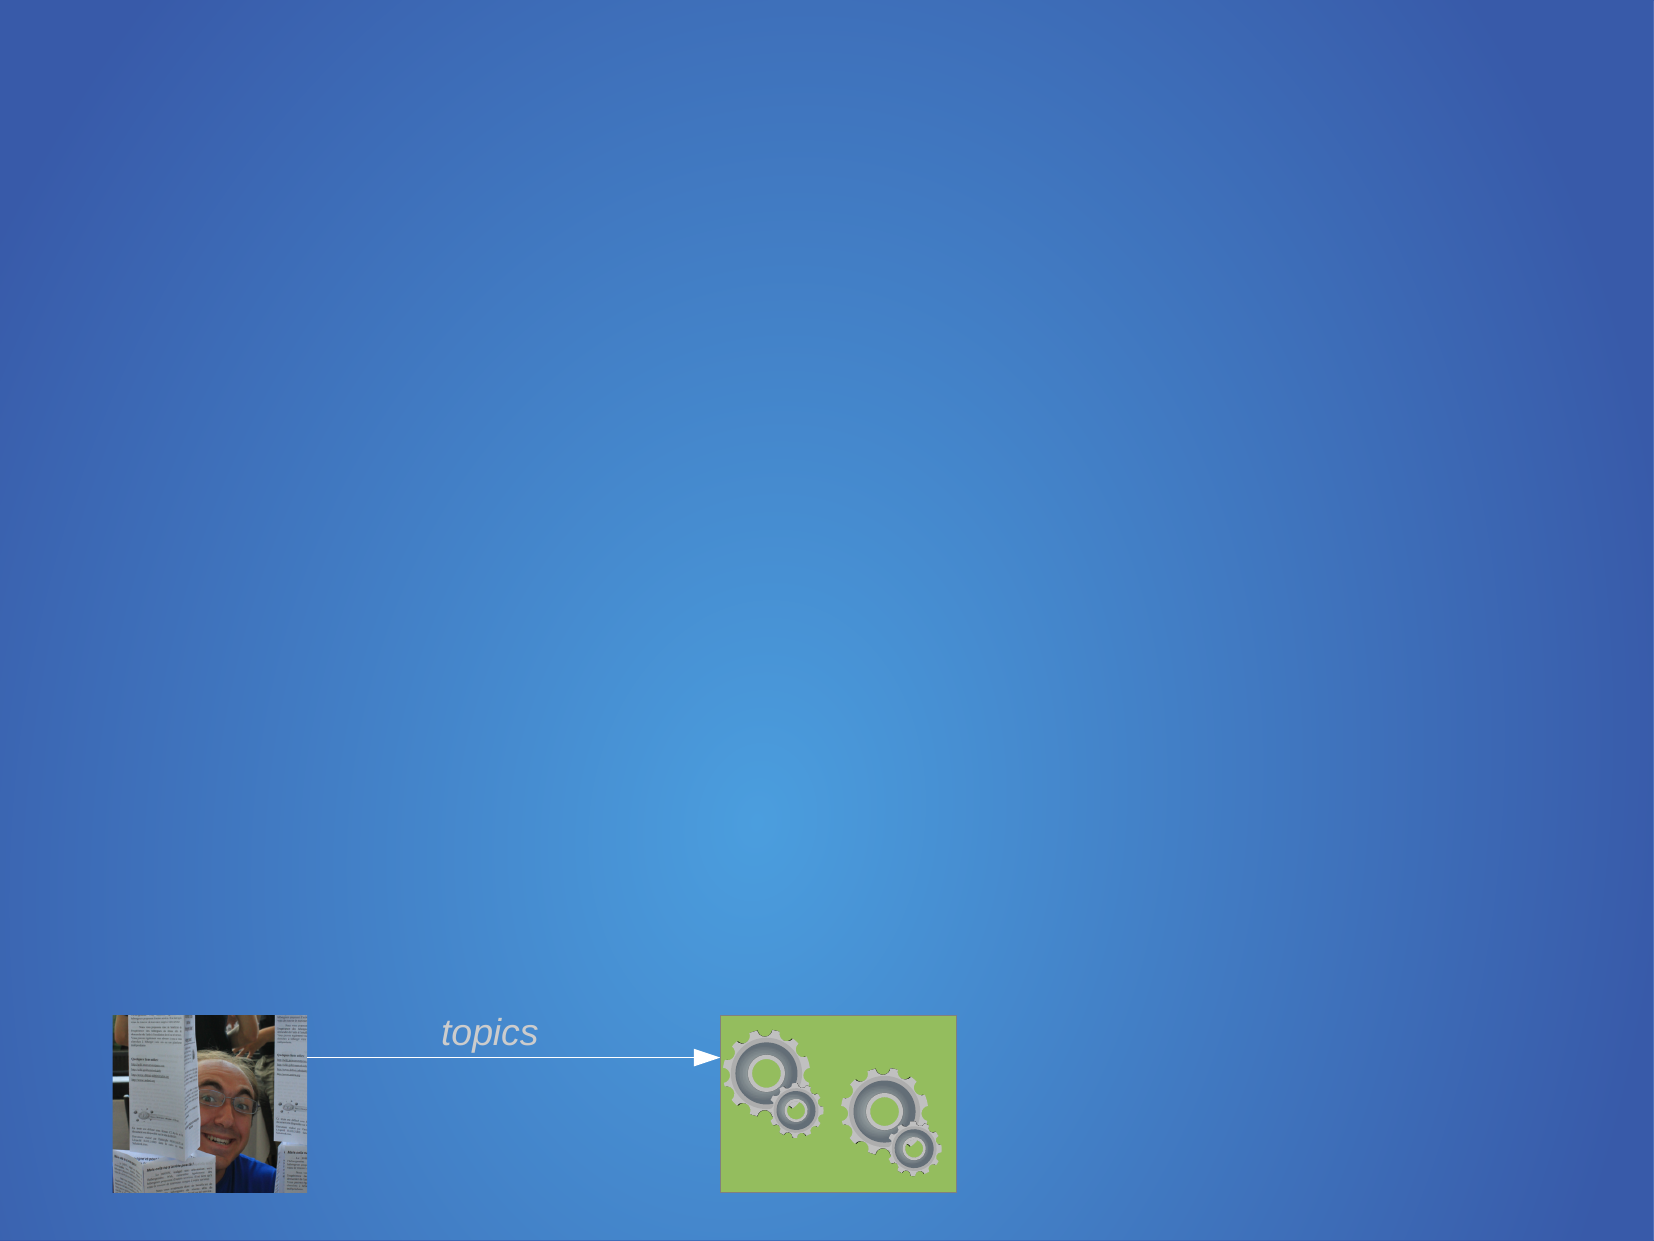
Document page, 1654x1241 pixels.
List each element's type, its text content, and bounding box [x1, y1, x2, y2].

text_box [720, 1015, 957, 1193]
text_box topics [426, 1003, 579, 1061]
picture [0, 0, 1654, 1241]
